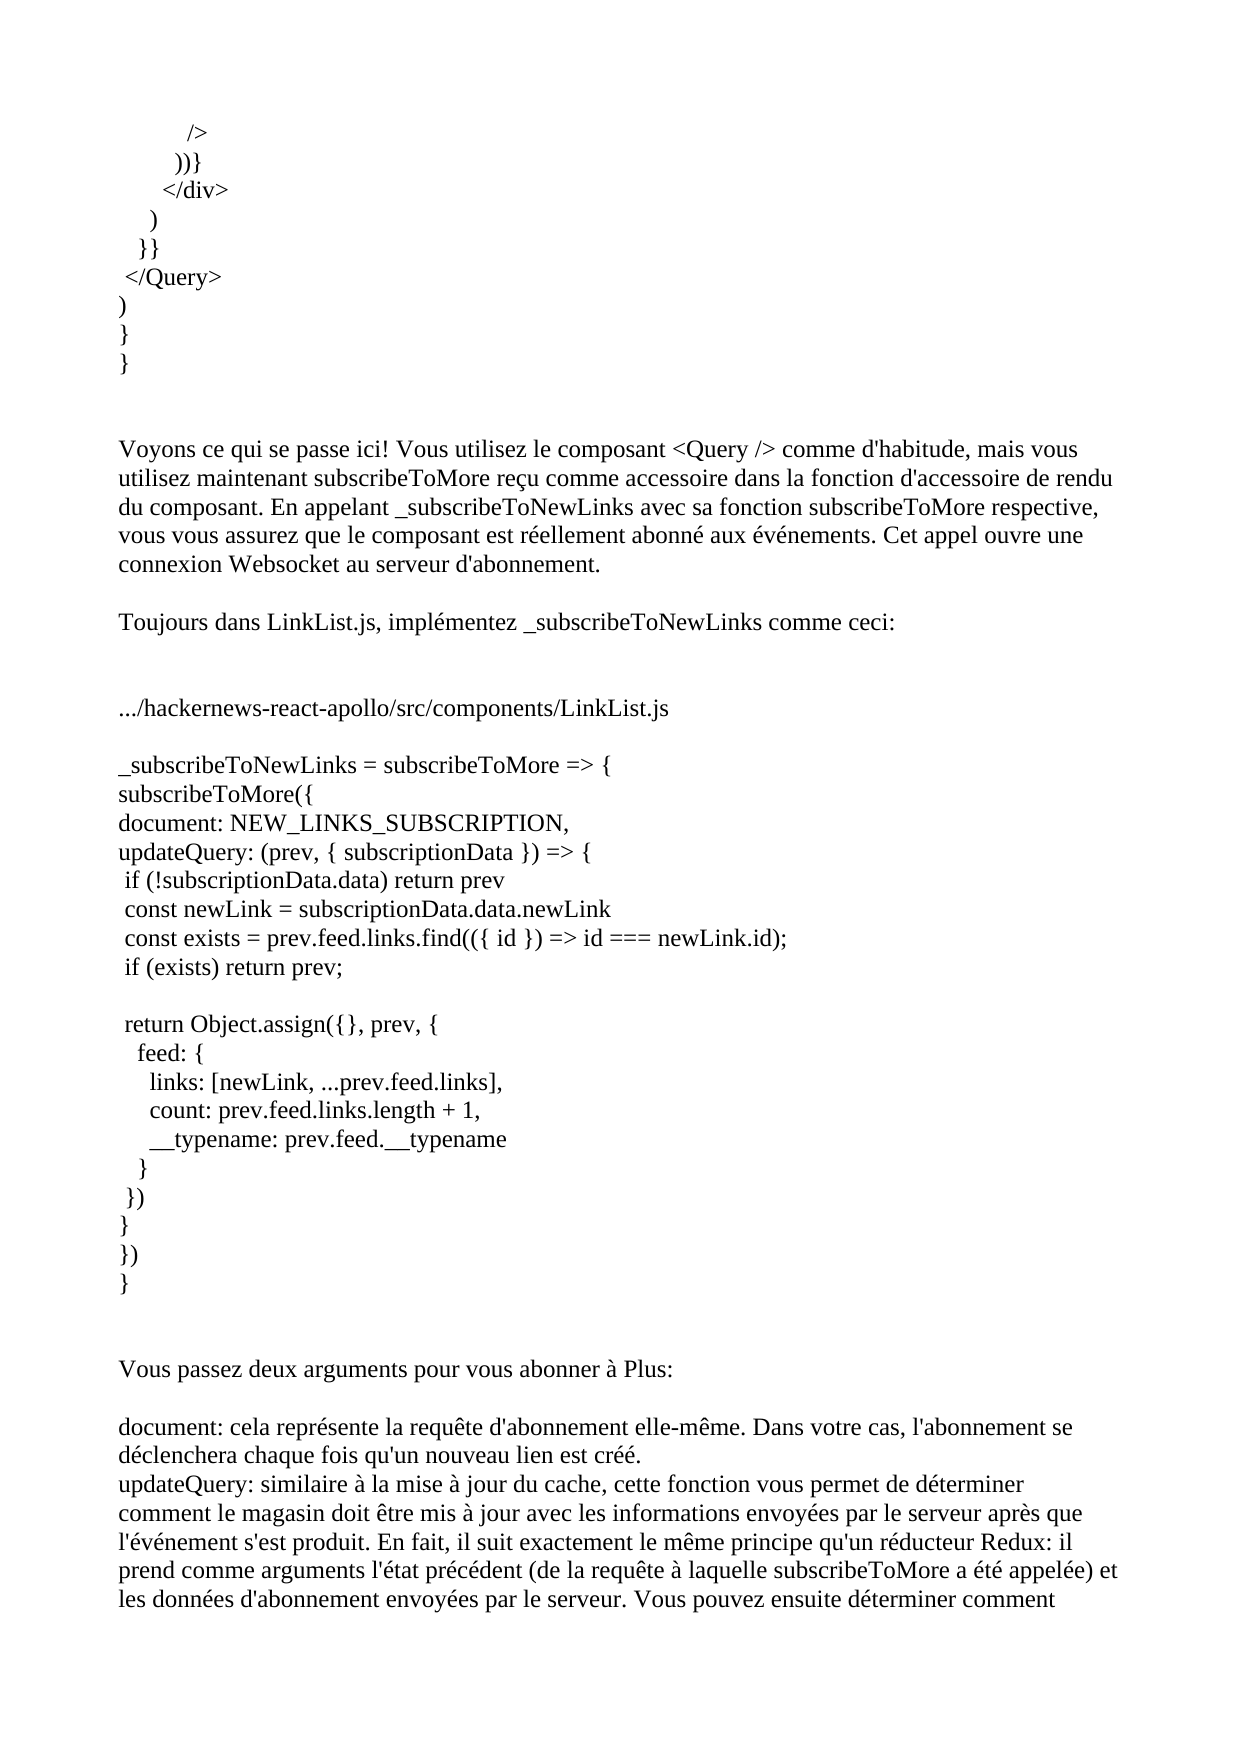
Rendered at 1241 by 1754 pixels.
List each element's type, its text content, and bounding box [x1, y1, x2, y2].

text Toujours dans LinkList.js, implémentez _subscribeToNewLinks comme ceci: [118, 607, 1122, 636]
text }} [118, 233, 1122, 262]
text feed: { [118, 1038, 1122, 1067]
text updateQuery: similaire à la mise à jour du cache, cette fonction vous permet de déterminer comment le magasin doit être mis à jour avec les informations envoyées par le serveur après que l'événement s'est produit. En fait, il suit exactement le même principe qu'un réducteur Redux: il prend comme arguments l'état précédent (de la requête à laquelle subscribeToMore a été appelée) et les données d'abonnement envoyées par le serveur. Vous pouvez ensuite déterminer comment [118, 1469, 1122, 1613]
text if (exists) return prev; [118, 952, 1122, 981]
text ))} [118, 147, 1122, 176]
text </Query> [118, 262, 1122, 291]
text }) [118, 1182, 1122, 1211]
text const newLink = subscriptionData.data.newLink [118, 894, 1122, 923]
text } [118, 319, 1122, 348]
text updateQuery: (prev, { subscriptionData }) => { [118, 837, 1122, 866]
text Vous passez deux arguments pour vous abonner à Plus: [118, 1354, 1122, 1383]
text __typename: prev.feed.__typename [118, 1124, 1122, 1153]
text .../hackernews-react-apollo/src/components/LinkList.js [118, 693, 1122, 722]
text } [118, 348, 1122, 377]
text const exists = prev.feed.links.find(({ id }) => id === newLink.id); [118, 923, 1122, 952]
text } [118, 1268, 1122, 1297]
text /> [118, 118, 1122, 147]
text if (!subscriptionData.data) return prev [118, 866, 1122, 894]
text _subscribeToNewLinks = subscribeToMore => { [118, 751, 1122, 779]
text return Object.assign({}, prev, { [118, 1009, 1122, 1038]
text } [118, 1153, 1122, 1182]
text }) [118, 1239, 1122, 1268]
text ) [118, 204, 1122, 233]
text document: cela représente la requête d'abonnement elle-même. Dans votre cas, l'abonnement se déclenchera chaque fois qu'un nouveau lien est créé. [118, 1412, 1122, 1469]
text links: [newLink, ...prev.feed.links], [118, 1067, 1122, 1096]
text document: NEW_LINKS_SUBSCRIPTION, [118, 808, 1122, 837]
text count: prev.feed.links.length + 1, [118, 1096, 1122, 1124]
text } [118, 1211, 1122, 1239]
text Voyons ce qui se passe ici! Vous utilisez le composant <Query /> comme d'habitude, mais vous utilisez maintenant subscribeToMore reçu comme accessoire dans la fonction d'accessoire de rendu du composant. En appelant _subscribeToNewLinks avec sa fonction subscribeToMore respective, vous vous assurez que le composant est réellement abonné aux événements. Cet appel ouvre une connexion Websocket au serveur d'abonnement. [118, 434, 1122, 578]
text </div> [118, 176, 1122, 204]
text subscribeToMore({ [118, 779, 1122, 808]
text ) [118, 291, 1122, 319]
